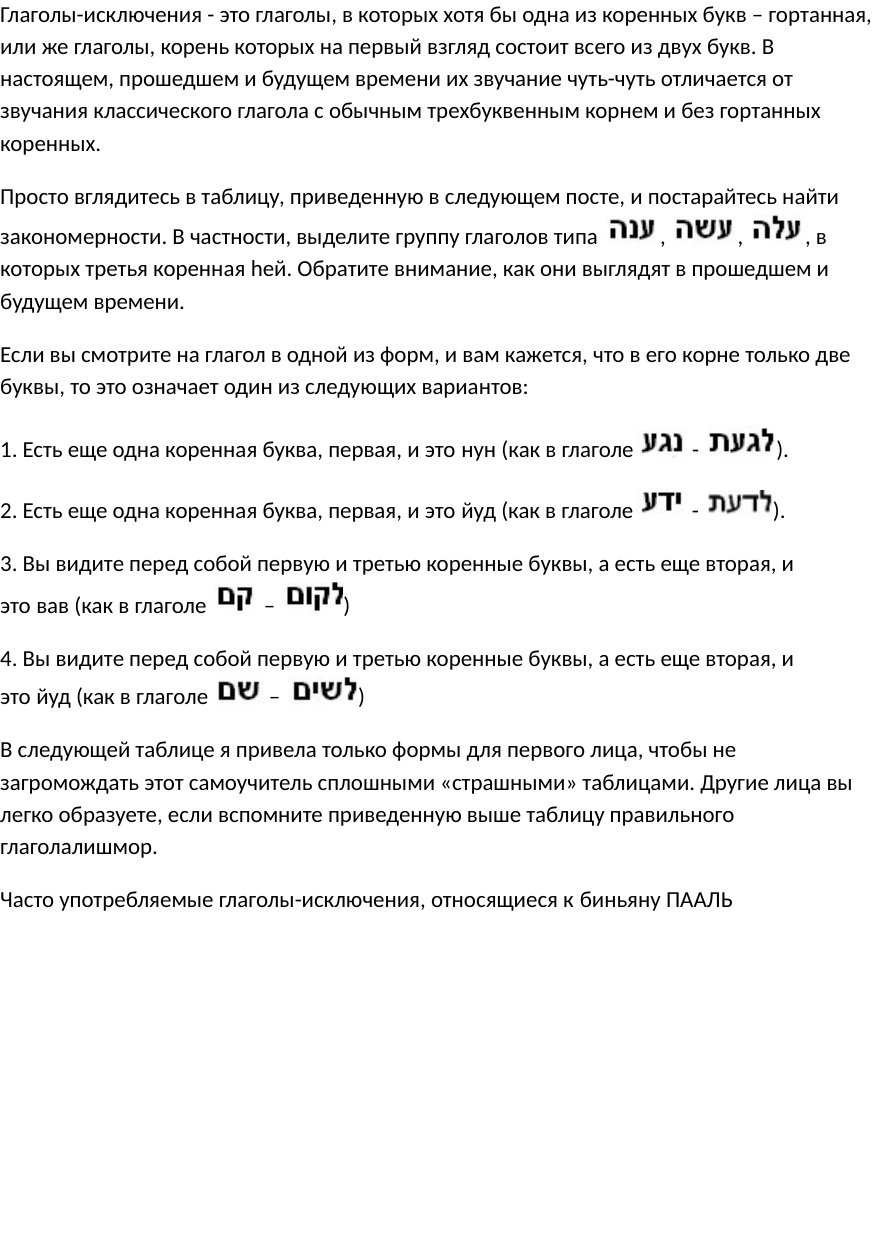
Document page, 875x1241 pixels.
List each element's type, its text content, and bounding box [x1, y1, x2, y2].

text 1. Есть еще одна коренная буква, первая, и это нун (как в глаголе - ). [0, 425, 874, 463]
text 2. Есть еще одна коренная буква, первая, и это йуд (как в глаголе - ). [0, 488, 874, 524]
picture [751, 213, 805, 245]
picture [288, 676, 358, 705]
picture [283, 581, 343, 614]
text Глаголы-исключения - это глаголы, в которых хотя бы одна из коренных букв – гортанная, или же глаголы, корень которых на первый взгляд состоит всего из двух букв. В настоящем, прошедшем и будущем времени их звучание чуть-чуть отличается от звучания классического глагола с обычным трехбуквенным корнем и без гортанных коренных. [0, 0, 874, 157]
picture [636, 429, 687, 458]
picture [636, 488, 686, 519]
picture [214, 583, 257, 614]
picture [707, 490, 773, 519]
picture [216, 679, 264, 705]
text В следующей таблице я привела только формы для первого лица, чтобы не загромождать этот самоучитель сплошными «страшными» таблицами. Другие лица вы легко образуете, если вспомните приведенную выше таблицу правильного глаголалишмор. [0, 735, 874, 860]
text Часто употребляемые глаголы-исключения, относящиеся к биньяну ПААЛЬ [0, 885, 874, 913]
picture [606, 217, 659, 245]
picture [707, 425, 775, 458]
text 3. Вы видите перед собой первую и третью коренные буквы, а есть еще вторая, и это вав (как в глаголе – ) [0, 549, 874, 619]
picture [674, 217, 738, 245]
text Просто вглядитесь в таблицу, приведенную в следующем посте, и постарайтесь найти закономерности. В частности, выделите группу глаголов типа , , , в которых третья коренная hей. Обратите внимание, как они выглядят в прошедшем и будущем времени. [0, 182, 874, 315]
text 4. Вы видите перед собой первую и третью коренные буквы, а есть еще вторая, и это йуд (как в глаголе – ) [0, 644, 874, 710]
text Если вы смотрите на глагол в одной из форм, и вам кажется, что в его корне только две буквы, то это означает один из следующих вариантов: [0, 340, 874, 400]
